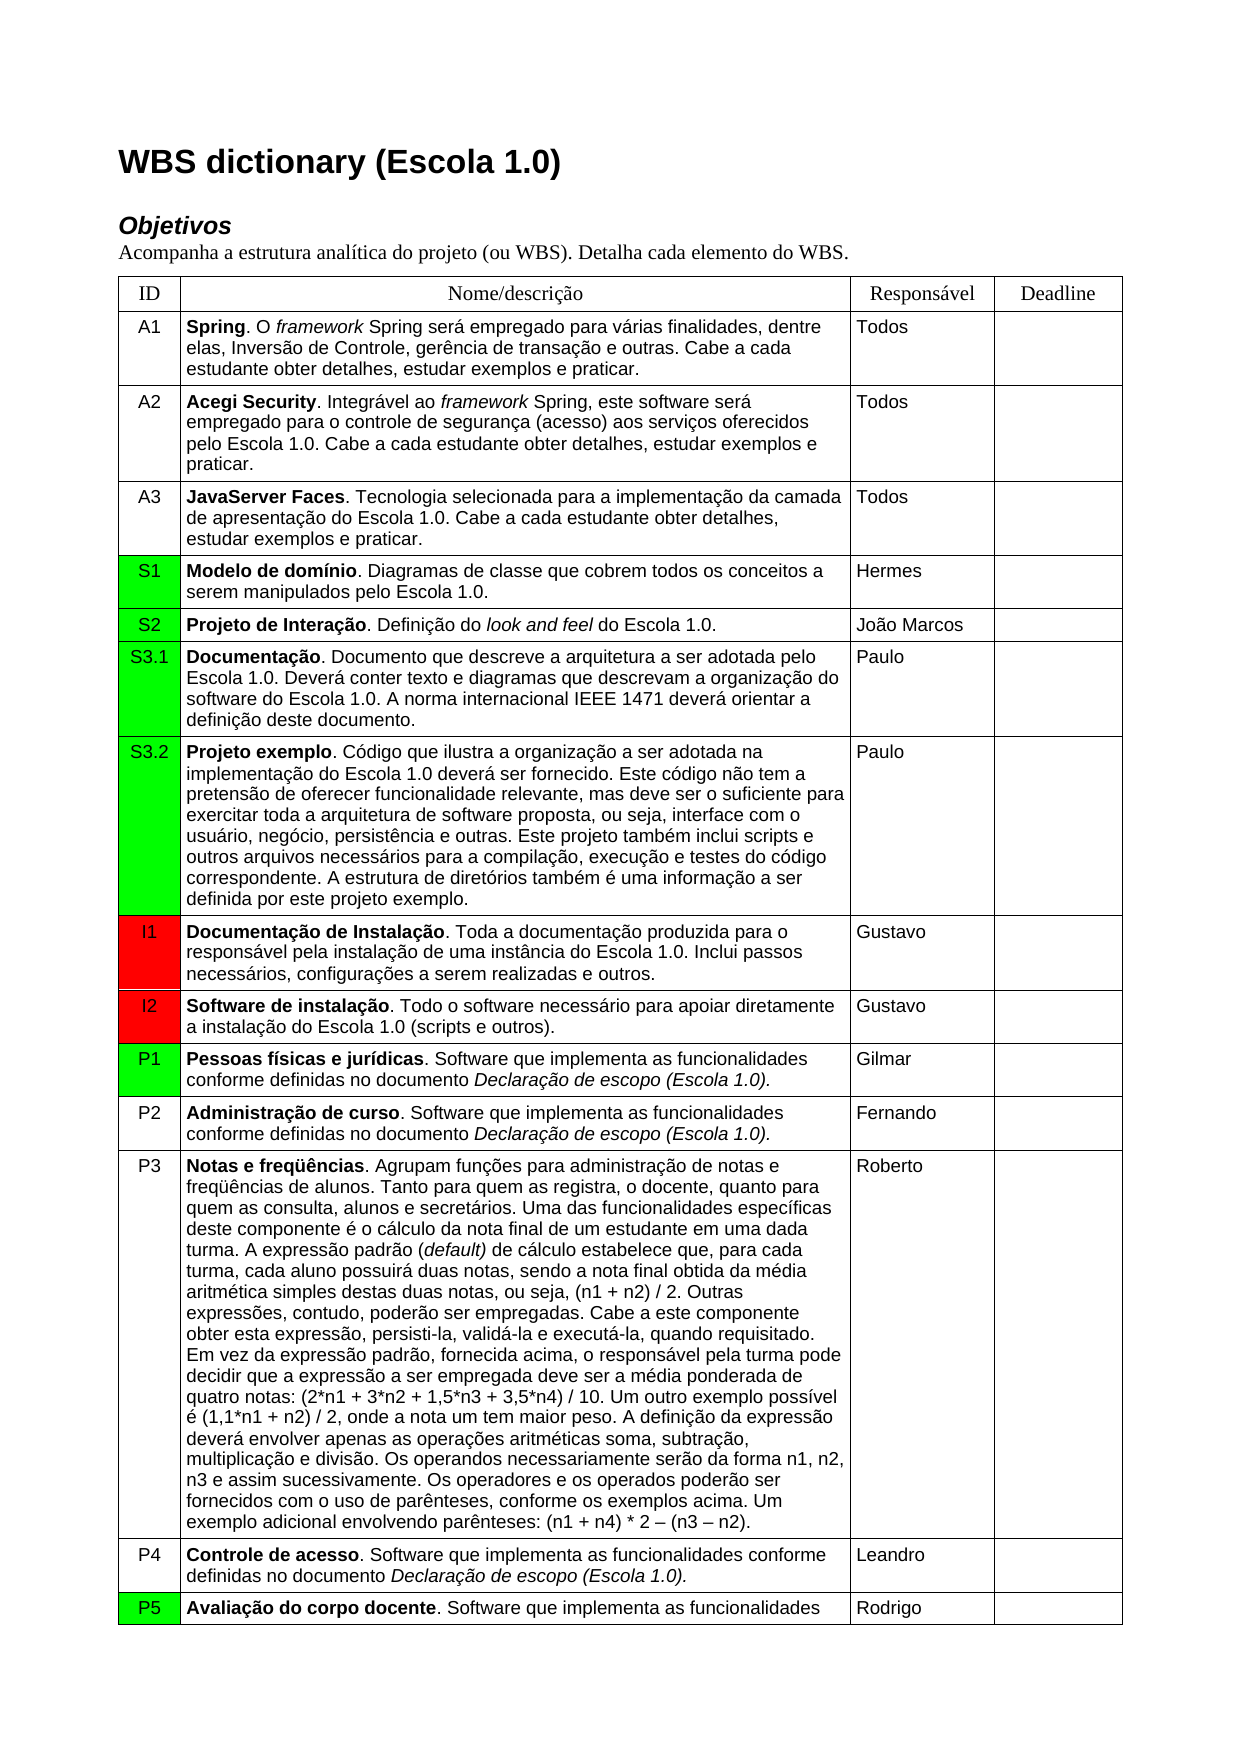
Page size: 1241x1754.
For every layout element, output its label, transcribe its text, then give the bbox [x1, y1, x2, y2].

table_header Responsável [851, 277, 994, 311]
table_cell [995, 1593, 1122, 1624]
table_cell P2 [119, 1097, 180, 1150]
table_cell Software de instalação. Todo o software necessário para apoiar diretamente a instalação do Escola 1.0 (scripts e outros). [181, 991, 850, 1043]
table_cell P1 [119, 1044, 180, 1096]
table_cell [995, 737, 1122, 915]
table_cell [995, 1044, 1122, 1096]
table_cell [995, 1539, 1122, 1592]
table_cell Todos [851, 482, 994, 555]
table_cell Hermes [851, 556, 994, 608]
table_cell P5 [119, 1593, 180, 1624]
table_cell [995, 482, 1122, 555]
table_cell [995, 386, 1122, 481]
table_cell [995, 312, 1122, 385]
table_cell S3.2 [119, 737, 180, 915]
table_cell [995, 1097, 1122, 1150]
table_cell [995, 916, 1122, 989]
table_cell Administração de curso. Software que implementa as funcionalidades conforme definidas no documento Declaração de escopo (Escola 1.0). [181, 1097, 850, 1150]
table_cell A3 [119, 482, 180, 555]
table_cell I1 [119, 916, 180, 989]
table_cell Documentação. Documento que descreve a arquitetura a ser adotada pelo Escola 1.0. Deverá conter texto e diagramas que descrevam a organização do software do Escola 1.0. A norma internacional IEEE 1471 deverá orientar a definição deste documento. [181, 642, 850, 736]
table_cell Avaliação do corpo docente. Software que implementa as funcionalidades [181, 1593, 850, 1624]
table_cell Spring. O framework Spring será empregado para várias finalidades, dentre elas, Inversão de Controle, gerência de transação e outras. Cabe a cada estudante obter detalhes, estudar exemplos e praticar. [181, 312, 850, 385]
table_header ID [119, 277, 180, 311]
table_cell [995, 1151, 1122, 1538]
table_cell Projeto exemplo. Código que ilustra a organização a ser adotada na implementação do Escola 1.0 deverá ser fornecido. Este código não tem a pretensão de oferecer funcionalidade relevante, mas deve ser o suficiente para exercitar toda a arquitetura de software proposta, ou seja, interface com o usuário, negócio, persistência e outras. Este projeto também inclui scripts e outros arquivos necessários para a compilação, execução e testes do código correspondente. A estrutura de diretórios também é uma informação a ser definida por este projeto exemplo. [181, 737, 850, 915]
table_cell Fernando [851, 1097, 994, 1150]
table_cell JavaServer Faces. Tecnologia selecionada para a implementação da camada de apresentação do Escola 1.0. Cabe a cada estudante obter detalhes, estudar exemplos e praticar. [181, 482, 850, 555]
table_cell Roberto [851, 1151, 994, 1538]
table_cell Projeto de Interação. Definição do look and feel do Escola 1.0. [181, 609, 850, 641]
subtitle Objetivos [118, 212, 1122, 240]
table_cell Rodrigo [851, 1593, 994, 1624]
table_header Nome/descrição [181, 277, 850, 311]
table_cell Gustavo [851, 916, 994, 989]
table_cell P4 [119, 1539, 180, 1592]
table_cell I2 [119, 991, 180, 1043]
table_cell A2 [119, 386, 180, 481]
table_cell [995, 991, 1122, 1043]
table_cell A1 [119, 312, 180, 385]
table_cell Documentação de Instalação. Toda a documentação produzida para o responsável pela instalação de uma instância do Escola 1.0. Inclui passos necessários, configurações a serem realizadas e outros. [181, 916, 850, 989]
subtitle WBS dictionary (Escola 1.0) [118, 143, 1122, 181]
table_cell Notas e freqüências. Agrupam funções para administração de notas e freqüências de alunos. Tanto para quem as registra, o docente, quanto para quem as consulta, alunos e secretários. Uma das funcionalidades específicas deste componente é o cálculo da nota final de um estudante em uma dada turma. A expressão padrão (default) de cálculo estabelece que, para cada turma, cada aluno possuirá duas notas, sendo a nota final obtida da média aritmética simples destas duas notas, ou seja, (n1 + n2) / 2. Outras expressões, contudo, poderão ser empregadas. Cabe a este componente obter esta expressão, persisti-la, validá-la e executá-la, quando requisitado. Em vez da expressão padrão, fornecida acima, o responsável pela turma pode decidir que a expressão a ser empregada deve ser a média ponderada de quatro notas: (2*n1 + 3*n2 + 1,5*n3 + 3,5*n4) / 10. Um outro exemplo possível é (1,1*n1 + n2) / 2, onde a nota um tem maior peso. A definição da expressão deverá envolver apenas as operações aritméticas soma, subtração, multiplicação e divisão. Os operandos necessariamente serão da forma n1, n2, n3 e assim sucessivamente. Os operadores e os operados poderão ser fornecidos com o uso de parênteses, conforme os exemplos acima. Um exemplo adicional envolvendo parênteses: (n1 + n4) * 2 – (n3 – n2). [181, 1151, 850, 1538]
table_cell Controle de acesso. Software que implementa as funcionalidades conforme definidas no documento Declaração de escopo (Escola 1.0). [181, 1539, 850, 1592]
table_cell Todos [851, 312, 994, 385]
table_cell João Marcos [851, 609, 994, 641]
table_cell [995, 642, 1122, 736]
table_cell [995, 556, 1122, 608]
table_cell [995, 609, 1122, 641]
table_cell S3.1 [119, 642, 180, 736]
table_cell P3 [119, 1151, 180, 1538]
table_cell Paulo [851, 642, 994, 736]
table_cell Gilmar [851, 1044, 994, 1096]
table_cell Paulo [851, 737, 994, 915]
table_cell Leandro [851, 1539, 994, 1592]
table_cell Gustavo [851, 991, 994, 1043]
table_cell S1 [119, 556, 180, 608]
table_cell Acegi Security. Integrável ao framework Spring, este software será empregado para o controle de segurança (acesso) aos serviços oferecidos pelo Escola 1.0. Cabe a cada estudante obter detalhes, estudar exemplos e praticar. [181, 386, 850, 481]
table_cell Todos [851, 386, 994, 481]
text Acompanha a estrutura analítica do projeto (ou WBS). Detalha cada elemento do WBS. [118, 241, 1122, 264]
table_cell Pessoas físicas e jurídicas. Software que implementa as funcionalidades conforme definidas no documento Declaração de escopo (Escola 1.0). [181, 1044, 850, 1096]
table_header Deadline [995, 277, 1122, 311]
table_cell S2 [119, 609, 180, 641]
table_cell Modelo de domínio. Diagramas de classe que cobrem todos os conceitos a serem manipulados pelo Escola 1.0. [181, 556, 850, 608]
